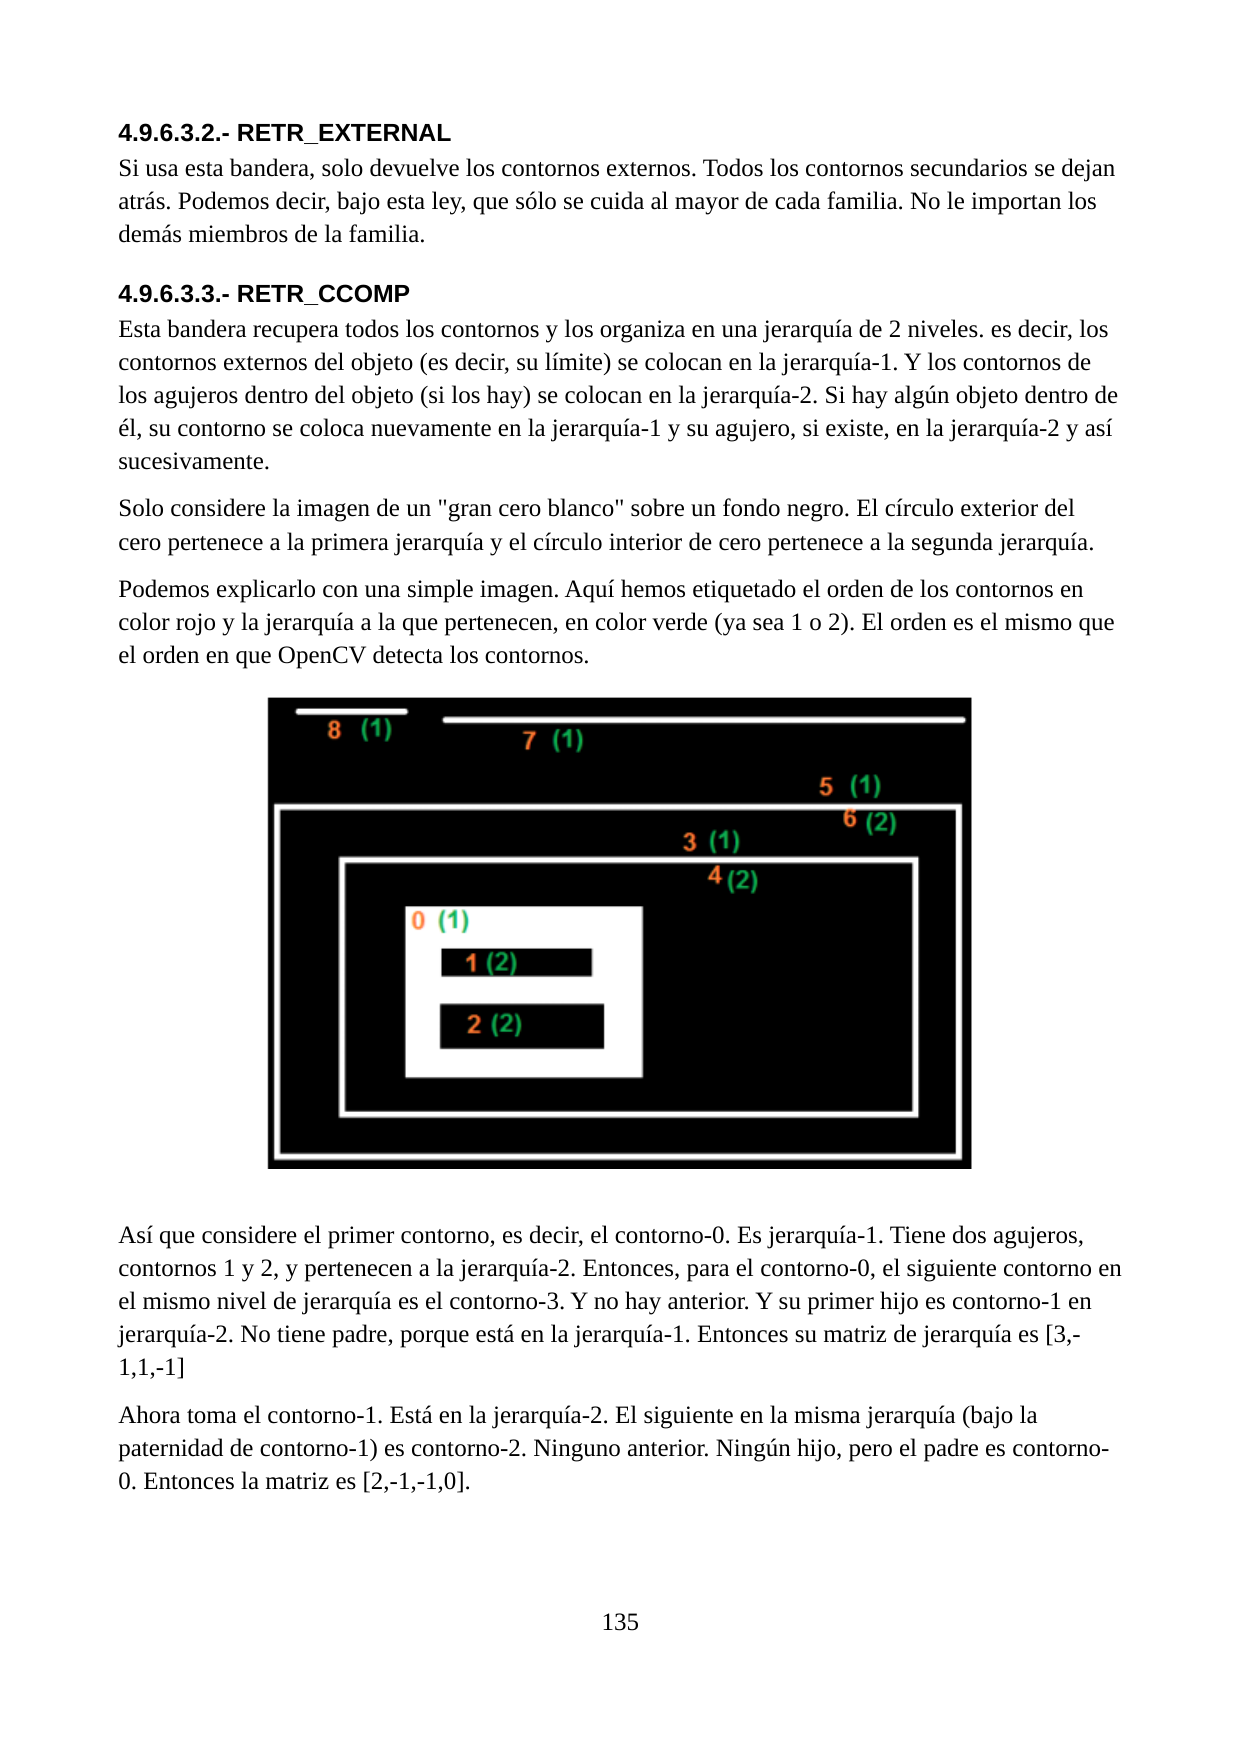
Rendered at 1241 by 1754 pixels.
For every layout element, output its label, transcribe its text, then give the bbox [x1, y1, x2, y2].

text Podemos explicarlo con una simple imagen. Aquí hemos etiquetado el orden de los contornos en color rojo y la jerarquía a la que pertenecen, en color verde (ya sea 1 o 2). El orden es el mismo que el orden en que OpenCV detecta los contornos. [118, 574, 1122, 669]
text Esta bandera recupera todos los contornos y los organiza en una jerarquía de 2 niveles. es decir, los contornos externos del objeto (es decir, su límite) se colocan en la jerarquía-1. Y los contornos de los agujeros dentro del objeto (si los hay) se colocan en la jerarquía-2. Si hay algún objeto dentro de él, su contorno se coloca nuevamente en la jerarquía-1 y su agujero, si existe, en la jerarquía-2 y así sucesivamente. [118, 314, 1122, 475]
subtitle RETR_CCOMP [118, 279, 1122, 308]
text Ahora toma el contorno-1. Está en la jerarquía-2. El siguiente en la misma jerarquía (bajo la paternidad de contorno-1) es contorno-2. Ninguno anterior. Ningún hijo, pero el padre es contorno-0. Entonces la matriz es [2,-1,-1,0]. [118, 1400, 1122, 1495]
text Solo considere la imagen de un "gran cero blanco" sobre un fondo negro. El círculo exterior del cero pertenece a la primera jerarquía y el círculo interior de cero pertenece a la segunda jerarquía. [118, 493, 1122, 555]
subtitle RETR_EXTERNAL [118, 118, 1122, 147]
picture [262, 687, 978, 1169]
text Si usa esta bandera, solo devuelve los contornos externos. Todos los contornos secundarios se dejan atrás. Podemos decir, bajo esta ley, que sólo se cuida al mayor de cada familia. No le importan los demás miembros de la familia. [118, 153, 1122, 248]
text Así que considere el primer contorno, es decir, el contorno-0. Es jerarquía-1. Tiene dos agujeros, contornos 1 y 2, y pertenecen a la jerarquía-2. Entonces, para el contorno-0, el siguiente contorno en el mismo nivel de jerarquía es el contorno-3. Y no hay anterior. Y su primer hijo es contorno-1 en jerarquía-2. No tiene padre, porque está en la jerarquía-1. Entonces su matriz de jerarquía es [3,-1,1,-1] [118, 1220, 1122, 1381]
